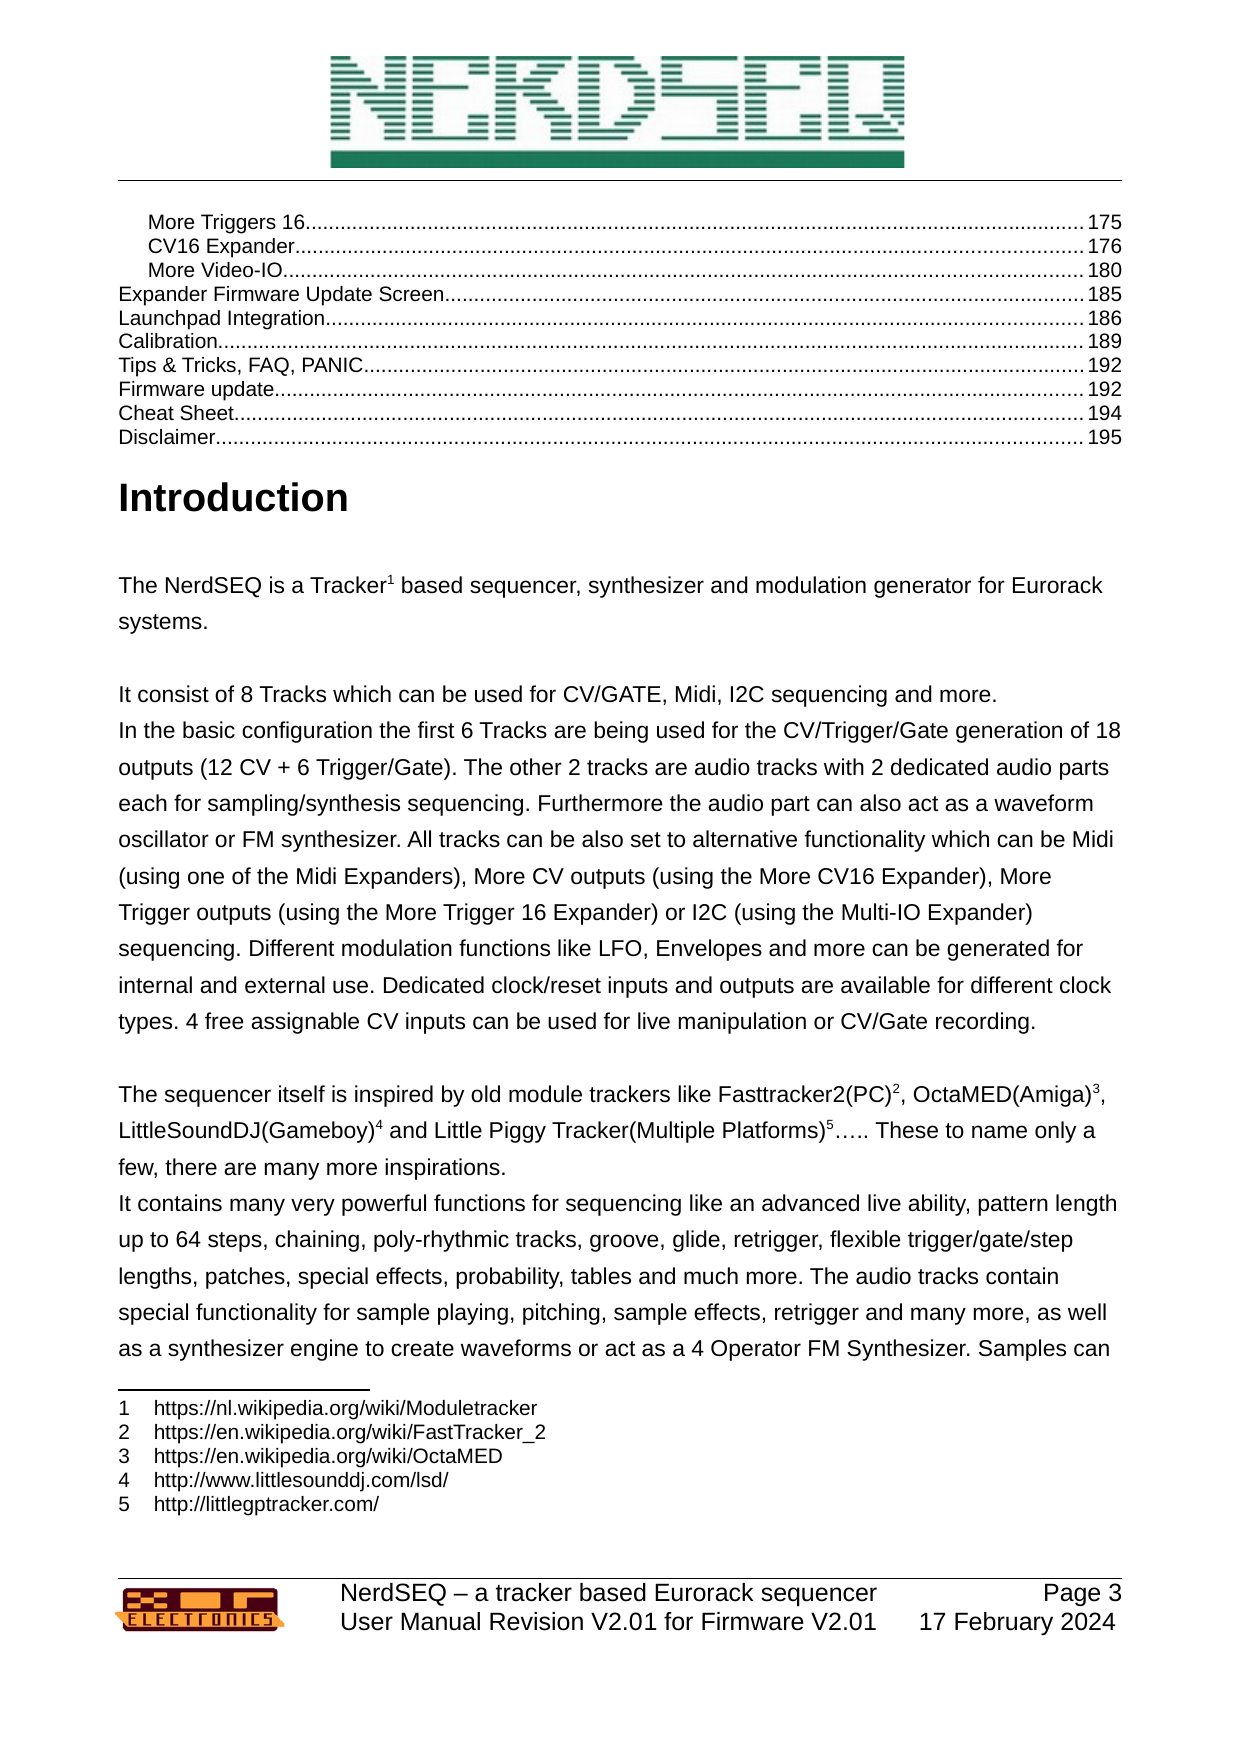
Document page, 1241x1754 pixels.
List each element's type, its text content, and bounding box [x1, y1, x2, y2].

text Launchpad Integration 186 [118, 305, 1122, 329]
subtitle Introduction [118, 474, 1122, 520]
text https://nl.wikipedia.org/wiki/Moduletracker [118, 1396, 1122, 1420]
text It contains many very powerful functions for sequencing like an advanced live ability, pattern length up to 64 steps, chaining, poly-rhythmic tracks, groove, glide, retrigger, flexible trigger/gate/step lengths, patches, special effects, probability, tables and much more. The audio tracks contain special functionality for sample playing, pitching, sample effects, retrigger and many more, as well as a synthesizer engine to create waveforms or act as a 4 Operator FM Synthesizer. Samples can [118, 1190, 1122, 1362]
text http://littlegptracker.com/ [118, 1492, 1122, 1516]
text https://en.wikipedia.org/wiki/OctaMED [118, 1444, 1122, 1468]
text Firmware update 192 [118, 377, 1122, 401]
picture [330, 56, 905, 168]
text Cheat Sheet 194 [118, 401, 1122, 425]
text More Triggers 16 175 [148, 209, 1122, 233]
text Tips & Tricks, FAQ, PANIC 192 [118, 353, 1122, 377]
text Expander Firmware Update Screen 185 [118, 281, 1122, 305]
text Calibration 189 [118, 329, 1122, 353]
text Disclaimer 195 [118, 425, 1122, 449]
text https://en.wikipedia.org/wiki/FastTracker_2 [118, 1420, 1122, 1444]
text CV16 Expander 176 [148, 233, 1122, 257]
picture [115, 1584, 285, 1634]
text The NerdSEQ is a Tracker based sequencer, synthesizer and modulation generator for Eurorack systems. [118, 572, 1122, 634]
text http://www.littlesounddj.com/lsd/ [118, 1468, 1122, 1492]
text It consist of 8 Tracks which can be used for CV/GATE, Midi, I2C sequencing and more. In the basic configuration the first 6 Tracks are being used for the CV/Trigger/Gate generation of 18 outputs (12 CV + 6 Trigger/Gate). The other 2 tracks are audio tracks with 2 dedicated audio parts each for sampling/synthesis sequencing. Furthermore the audio part can also act as a waveform oscillator or FM synthesizer. All tracks can be also set to alternative functionality which can be Midi (using one of the Midi Expanders), More CV outputs (using the More CV16 Expander), More Trigger outputs (using the More Trigger 16 Expander) or I2C (using the Multi-IO Expander) sequencing. Different modulation functions like LFO, Envelopes and more can be generated for internal and external use. Dedicated clock/reset inputs and outputs are available for different clock types. 4 free assignable CV inputs can be used for live manipulation or CV/Gate recording. [118, 681, 1122, 1034]
text More Video-IO 180 [148, 257, 1122, 281]
text The sequencer itself is inspired by old module trackers like Fasttracker2(PC), OctaMED(Amiga), LittleSoundDJ(Gameboy) and Little Piggy Tracker(Multiple Platforms)….. These to name only a few, there are many more inspirations. [118, 1081, 1122, 1180]
